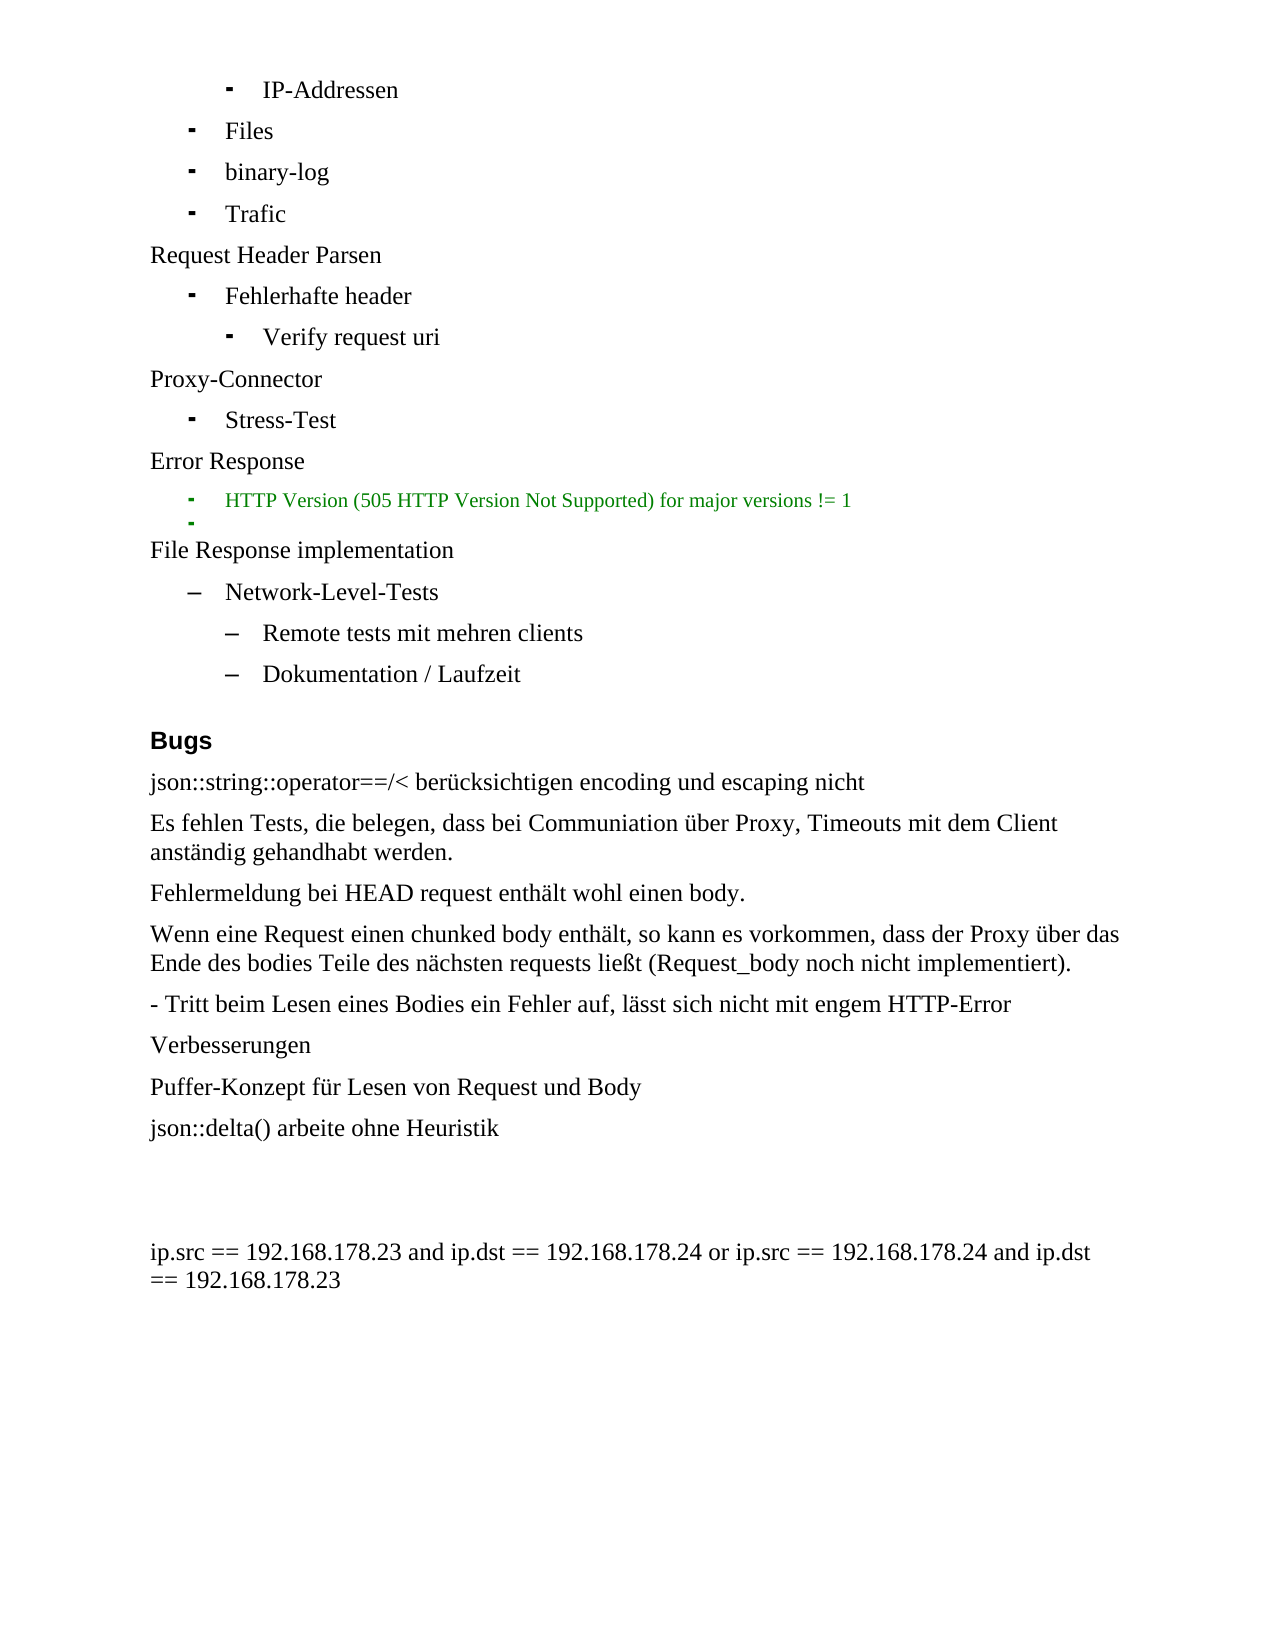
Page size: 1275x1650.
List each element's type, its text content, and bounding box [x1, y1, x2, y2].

text Verbesserungen [150, 1031, 1125, 1059]
text - Tritt beim Lesen eines Bodies ein Fehler auf, lässt sich nicht mit engem HTTP-Error [150, 989, 1125, 1018]
text Es fehlen Tests, die belegen, dass bei Communiation über Proxy, Timeouts mit dem Client anständig gehandhabt werden. [150, 808, 1125, 866]
list Verify request uri [225, 322, 1125, 351]
list Trafic [187, 199, 1125, 227]
list Remote tests mit mehren clients [225, 618, 1125, 647]
list Files [187, 116, 1125, 145]
text Wenn eine Request einen chunked body enthält, so kann es vorkommen, dass der Proxy über das Ende des bodies Teile des nächsten requests ließt (Request_body noch nicht implementiert). [150, 919, 1125, 977]
list IP-Addressen [225, 75, 1125, 104]
text Fehlermeldung bei HEAD request enthält wohl einen body. [150, 878, 1125, 907]
text Request Header Parsen [150, 240, 1125, 269]
text Bugs [150, 726, 1125, 754]
text json::delta() arbeite ohne Heuristik [150, 1113, 1125, 1142]
list Network-Level-Tests [187, 577, 1125, 606]
list HTTP Version (505 HTTP Version Not Supported) for major versions != 1 [187, 487, 1125, 512]
text File Response implementation [150, 536, 1125, 564]
list Fehlerhafte header [187, 281, 1125, 310]
text json::string::operator==/< berücksichtigen encoding und escaping nicht [150, 767, 1125, 796]
text Puffer-Konzept für Lesen von Request und Body [150, 1072, 1125, 1101]
list Dokumentation / Laufzeit [225, 659, 1125, 688]
text ip.src == 192.168.178.23 and ip.dst == 192.168.178.24 or ip.src == 192.168.178.24 and ip.dst == 192.168.178.23 [150, 1237, 1125, 1294]
list Stress-Test [187, 405, 1125, 434]
list binary-log [187, 157, 1125, 186]
text Proxy-Connector [150, 364, 1125, 392]
text Error Response [150, 446, 1125, 475]
